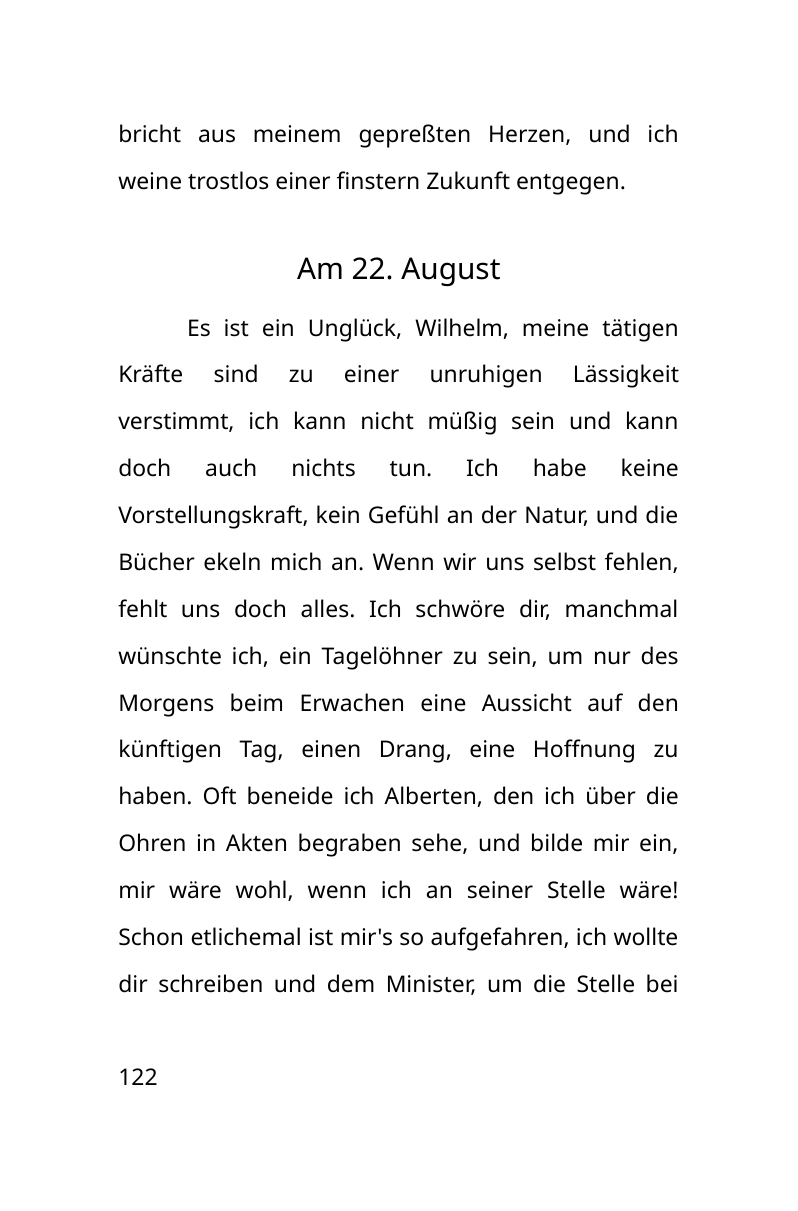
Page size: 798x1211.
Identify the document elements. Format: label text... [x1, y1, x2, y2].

subtitle Am 22. August [118, 247, 679, 288]
text bricht aus meinem gepreßten Herzen, und ich weine trostlos einer finstern Zukunft entgegen. [118, 118, 679, 196]
text Es ist ein Unglück, Wilhelm, meine tätigen Kräfte sind zu einer unruhigen Lässigkeit verstimmt, ich kann nicht müßig sein und kann doch auch nichts tun. Ich habe keine Vorstellungskraft, kein Gefühl an der Natur, und die Bücher ekeln mich an. Wenn wir uns selbst fehlen, fehlt uns doch alles. Ich schwöre dir, manchmal wünschte ich, ein Tagelöhner zu sein, um nur des Morgens beim Erwachen eine Aussicht auf den künftigen Tag, einen Drang, eine Hoffnung zu haben. Oft beneide ich Alberten, den ich über die Ohren in Akten begraben sehe, und bilde mir ein, mir wäre wohl, wenn ich an seiner Stelle wäre! Schon etlichemal ist mir's so aufgefahren, ich wollte dir schreiben und dem Minister, um die Stelle bei [118, 312, 679, 999]
